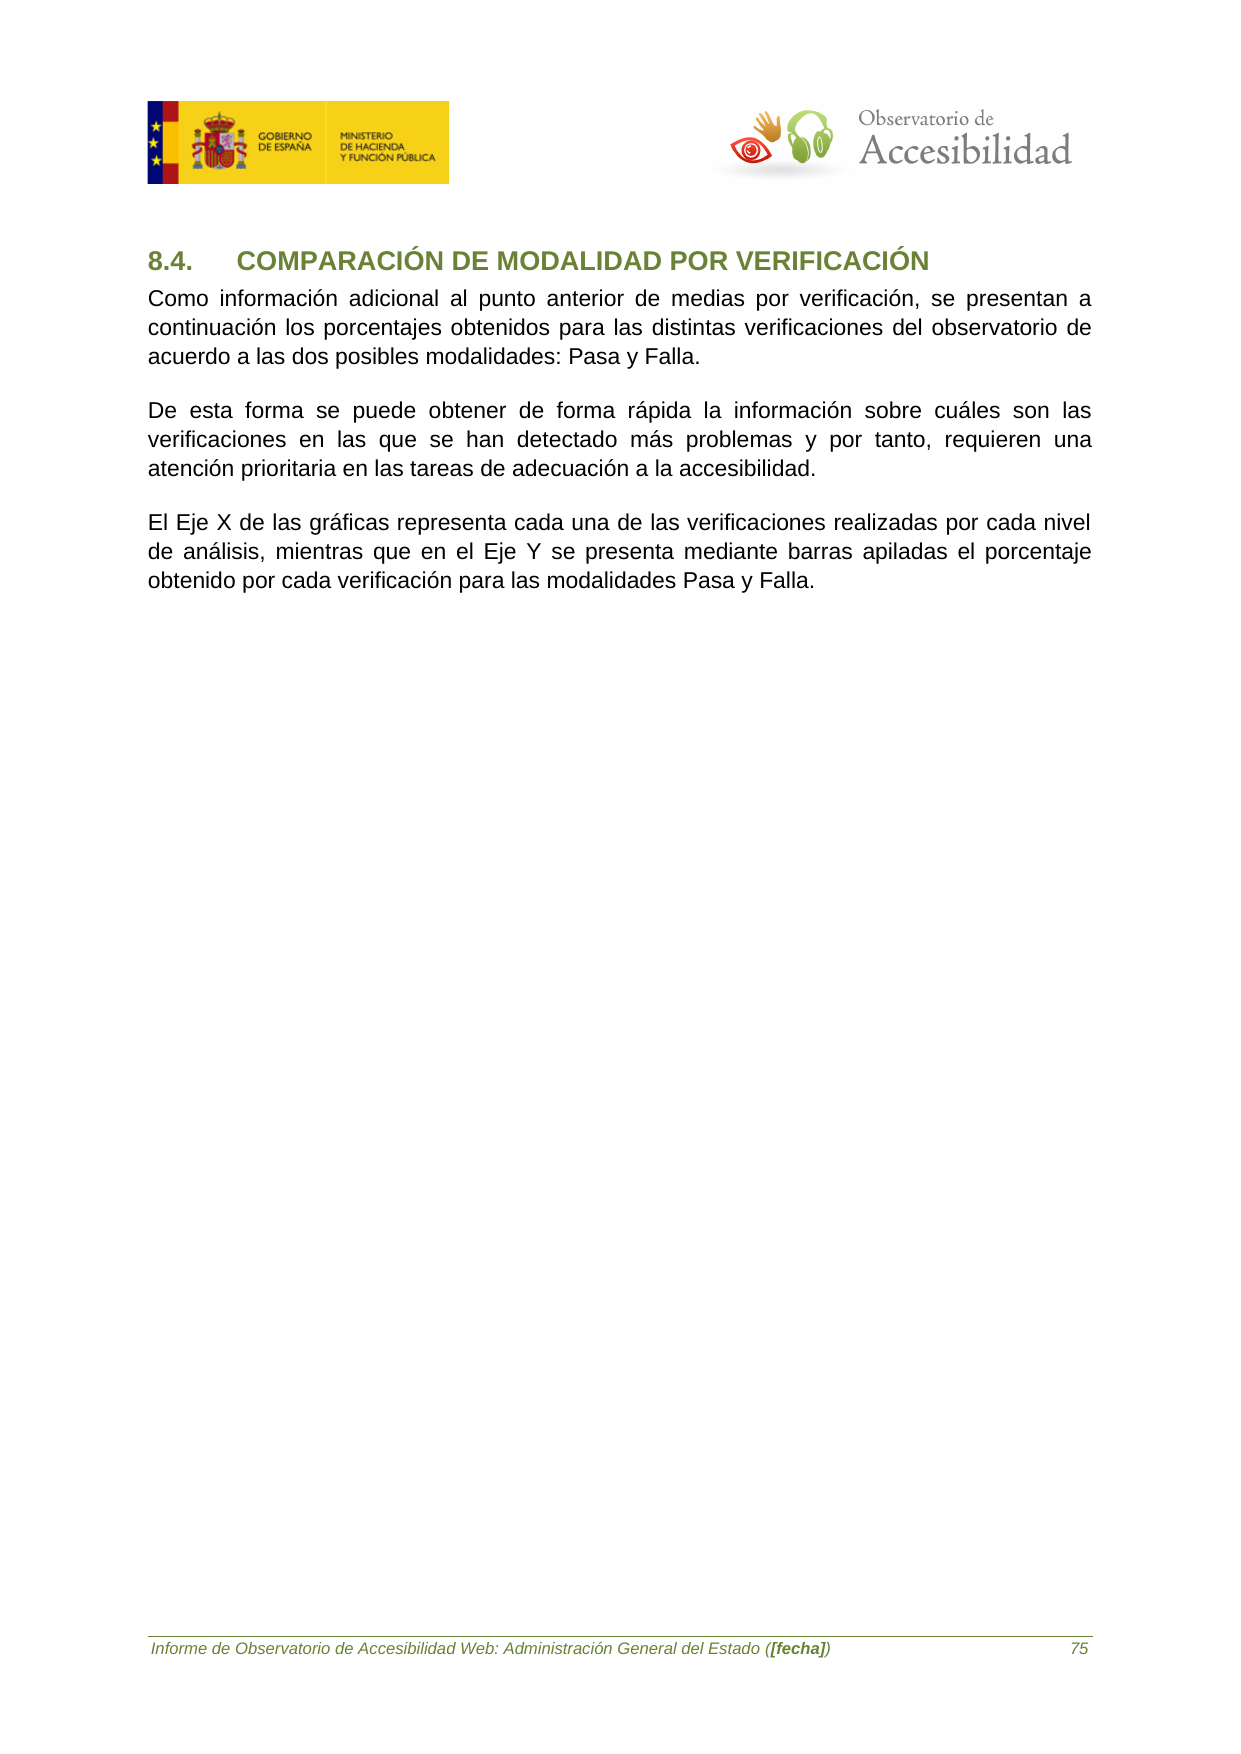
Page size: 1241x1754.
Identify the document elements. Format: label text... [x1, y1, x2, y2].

text El Eje X de las gráficas representa cada una de las verificaciones realizadas por cada nivel de análisis, mientras que en el Eje Y se presenta mediante barras apiladas el porcentaje obtenido por cada verificación para las modalidades Pasa y Falla. [148, 509, 1092, 593]
text Como información adicional al punto anterior de medias por verificación, se presentan a continuación los porcentajes obtenidos para las distintas verificaciones del observatorio de acuerdo a las dos posibles modalidades: Pasa y Falla. [148, 285, 1092, 369]
subtitle Comparación de Modalidad por Verificación [148, 245, 1092, 276]
picture [147, 101, 450, 184]
picture [710, 101, 1086, 184]
text De esta forma se puede obtener de forma rápida la información sobre cuáles son las verificaciones en las que se han detectado más problemas y por tanto, requieren una atención prioritaria en las tareas de adecuación a la accesibilidad. [148, 397, 1092, 481]
